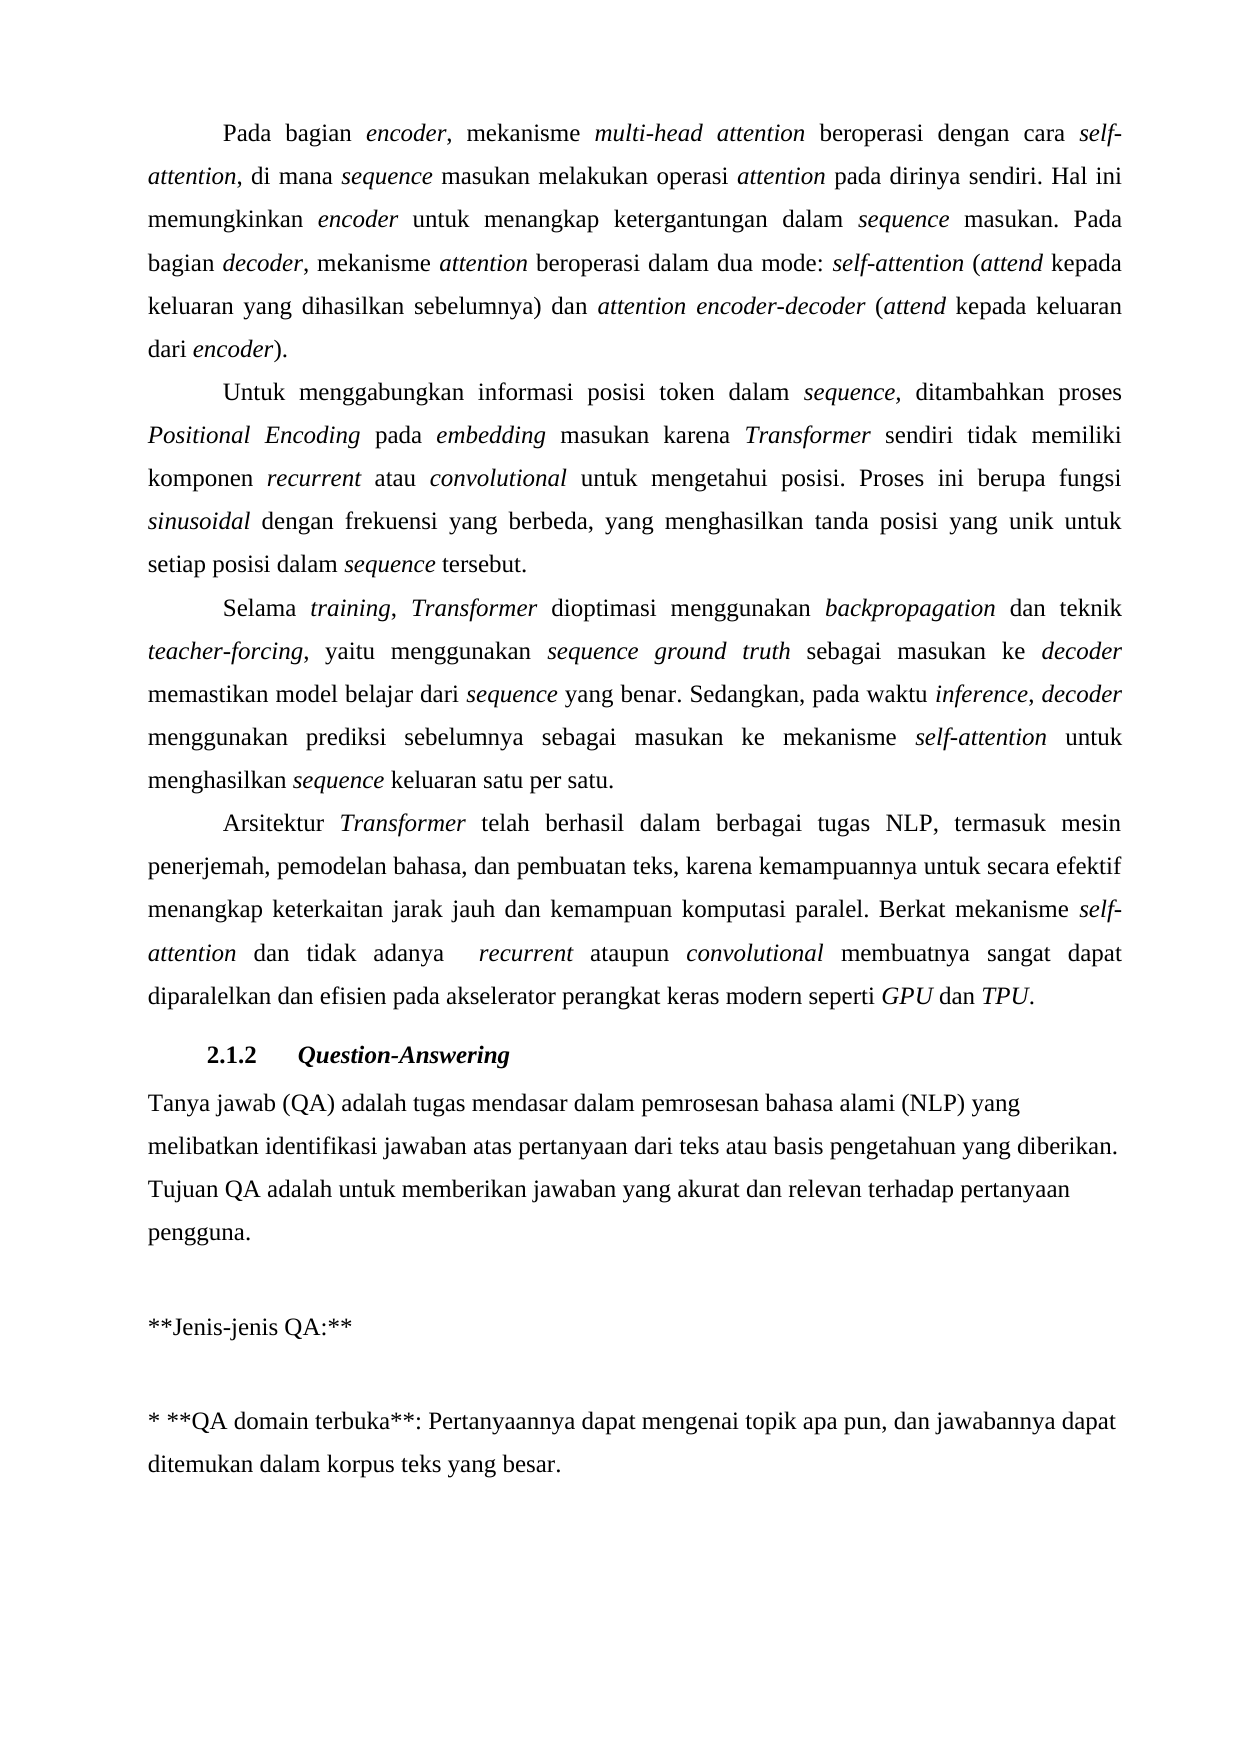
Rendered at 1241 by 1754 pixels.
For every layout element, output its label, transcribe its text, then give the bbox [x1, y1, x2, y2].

text Tanya jawab (QA) adalah tugas mendasar dalam pemrosesan bahasa alami (NLP) yang melibatkan identifikasi jawaban atas pertanyaan dari teks atau basis pengetahuan yang diberikan. Tujuan QA adalah untuk memberikan jawaban yang akurat dan relevan terhadap pertanyaan pengguna. [148, 1088, 1122, 1246]
text Arsitektur Transformer telah berhasil dalam berbagai tugas NLP, termasuk mesin penerjemah, pemodelan bahasa, dan pembuatan teks, karena kemampuannya untuk secara efektif menangkap keterkaitan jarak jauh dan kemampuan komputasi paralel. Berkat mekanisme self-attention dan tidak adanya recurrent ataupun convolutional membuatnya sangat dapat diparalelkan dan efisien pada akselerator perangkat keras modern seperti GPU dan TPU. [148, 808, 1122, 1009]
text **Jenis-jenis QA:** [148, 1312, 1122, 1341]
subtitle Question-Answering [207, 1041, 1122, 1069]
text * **QA domain terbuka**: Pertanyaannya dapat mengenai topik apa pun, dan jawabannya dapat ditemukan dalam korpus teks yang besar. [148, 1406, 1122, 1478]
text Untuk menggabungkan informasi posisi token dalam sequence, ditambahkan proses Positional Encoding pada embedding masukan karena Transformer sendiri tidak memiliki komponen recurrent atau convolutional untuk mengetahui posisi. Proses ini berupa fungsi sinusoidal dengan frekuensi yang berbeda, yang menghasilkan tanda posisi yang unik untuk setiap posisi dalam sequence tersebut. [148, 377, 1122, 578]
text Pada bagian encoder, mekanisme multi-head attention beroperasi dengan cara self-attention, di mana sequence masukan melakukan operasi attention pada dirinya sendiri. Hal ini memungkinkan encoder untuk menangkap ketergantungan dalam sequence masukan. Pada bagian decoder, mekanisme attention beroperasi dalam dua mode: self-attention (attend kepada keluaran yang dihasilkan sebelumnya) dan attention encoder-decoder (attend kepada keluaran dari encoder). [148, 118, 1122, 363]
text Selama training, Transformer dioptimasi menggunakan backpropagation dan teknik teacher-forcing, yaitu menggunakan sequence ground truth sebagai masukan ke decoder memastikan model belajar dari sequence yang benar. Sedangkan, pada waktu inference, decoder menggunakan prediksi sebelumnya sebagai masukan ke mekanisme self-attention untuk menghasilkan sequence keluaran satu per satu. [148, 593, 1122, 794]
